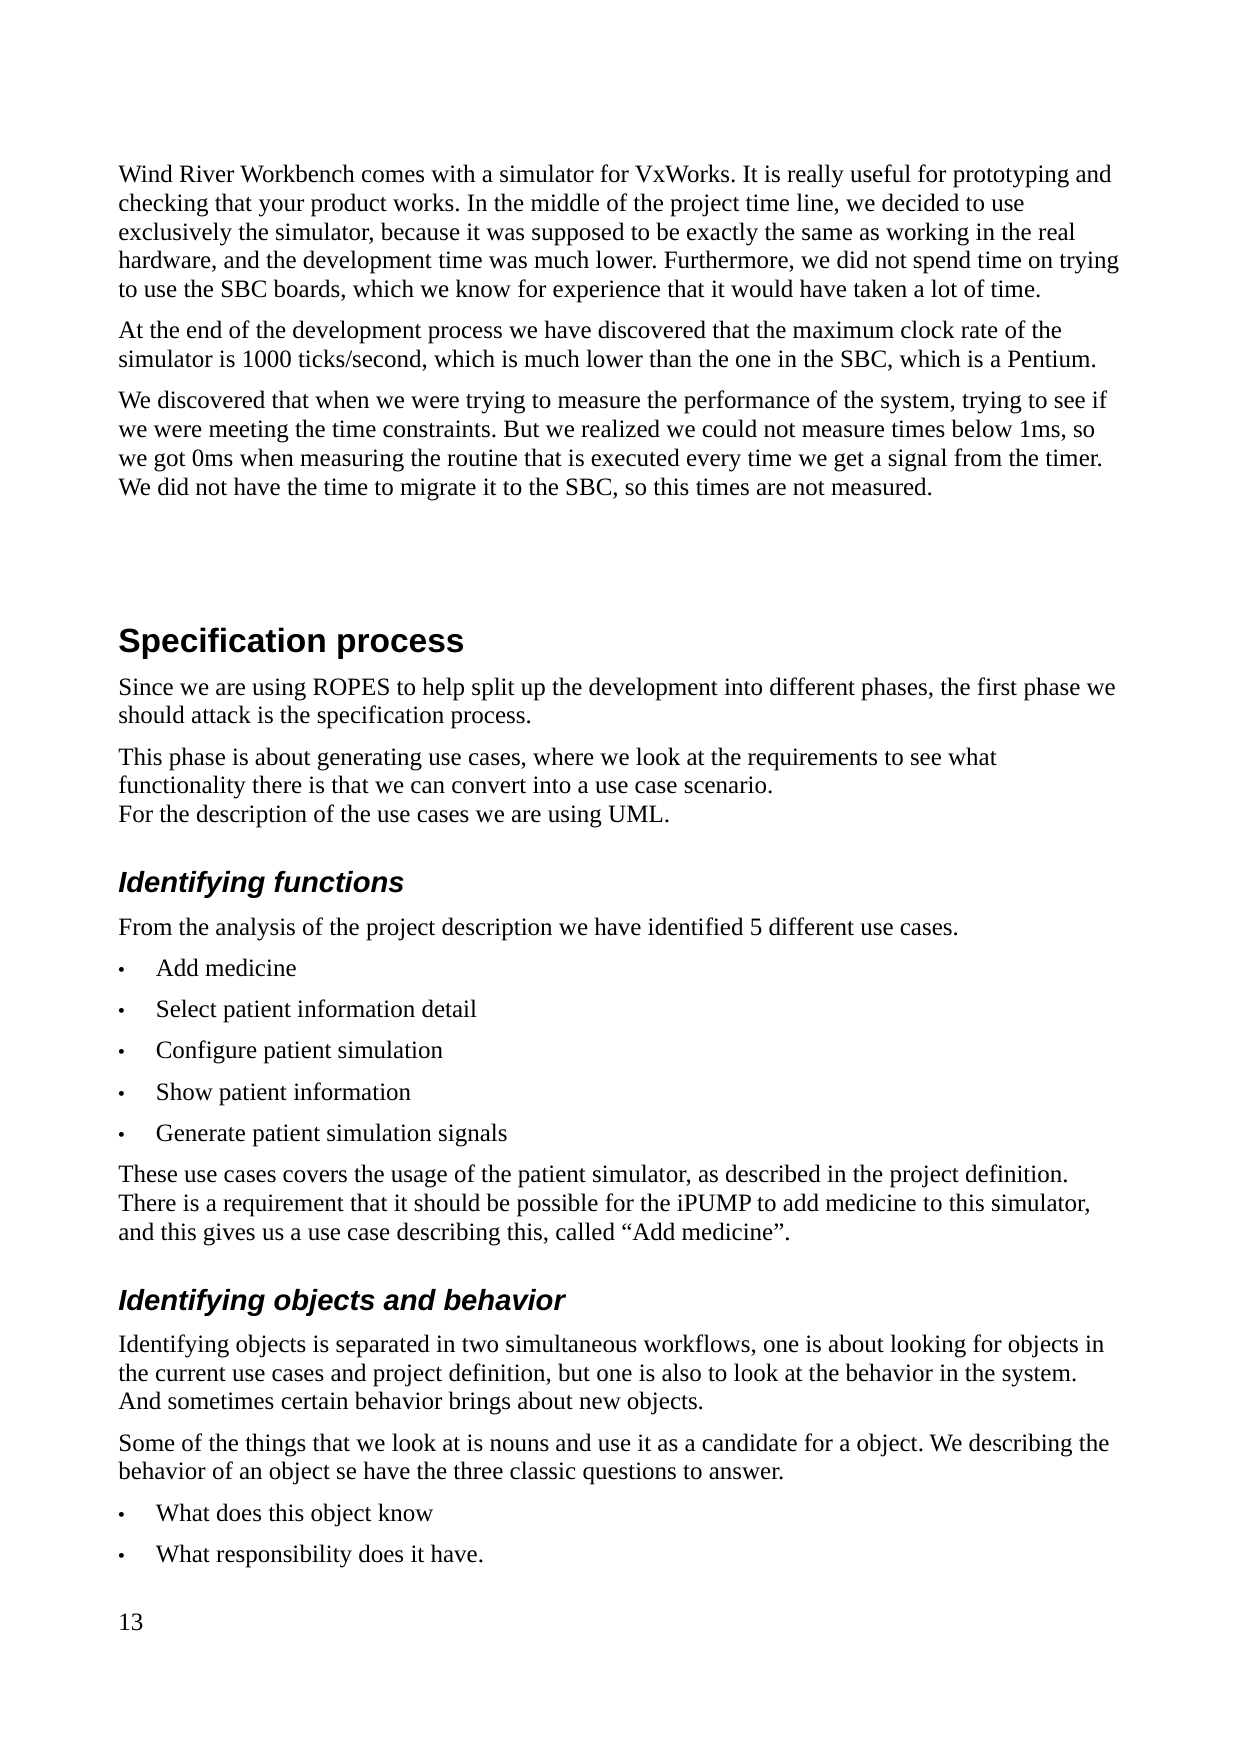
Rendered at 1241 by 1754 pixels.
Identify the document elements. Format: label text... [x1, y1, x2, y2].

list Add medicine [118, 953, 1122, 982]
text Identifying objects is separated in two simultaneous workflows, one is about looking for objects in the current use cases and project definition, but one is also to look at the behavior in the system. And sometimes certain behavior brings about new objects. [118, 1329, 1122, 1415]
text Wind River Workbench comes with a simulator for VxWorks. It is really useful for prototyping and checking that your product works. In the middle of the project time line, we decided to use exclusively the simulator, because it was supposed to be exactly the same as working in the real hardware, and the development time was much lower. Furthermore, we did not spend time on trying to use the SBC boards, which we know for experience that it would have taken a lot of time. [118, 159, 1122, 303]
text At the end of the development process we have discovered that the maximum clock rate of the simulator is 1000 ticks/second, which is much lower than the one in the SBC, which is a Pentium. [118, 316, 1122, 373]
list Configure patient simulation [118, 1035, 1122, 1064]
subtitle Specification process [118, 621, 1122, 659]
text We discovered that when we were trying to measure the performance of the system, trying to see if we were meeting the time constraints. But we realized we could not measure times below 1ms, so we got 0ms when measuring the routine that is executed every time we get a signal from the timer. We did not have the time to migrate it to the SBC, so this times are not measured. [118, 386, 1122, 501]
text These use cases covers the usage of the patient simulator, as described in the project definition. There is a requirement that it should be possible for the iPUMP to add medicine to this simulator, and this gives us a use case describing this, called “Add medicine”. [118, 1159, 1122, 1245]
text This phase is about generating use cases, where we look at the requirements to see what functionality there is that we can convert into a use case scenario. For the description of the use cases we are using UML. [118, 742, 1122, 828]
list Show patient information [118, 1077, 1122, 1105]
list What does this object know [118, 1498, 1122, 1526]
text Since we are using ROPES to help split up the development into different phases, the first phase we should attack is the specification process. [118, 672, 1122, 729]
subtitle Identifying functions [118, 866, 1122, 899]
list What responsibility does it have. [118, 1539, 1122, 1568]
subtitle Identifying objects and behavior [118, 1283, 1122, 1316]
list Generate patient simulation signals [118, 1118, 1122, 1147]
list Select patient information detail [118, 994, 1122, 1023]
text From the analysis of the project description we have identified 5 different use cases. [118, 912, 1122, 940]
text Some of the things that we look at is nouns and use it as a candidate for a object. We describing the behavior of an object se have the three classic questions to answer. [118, 1428, 1122, 1485]
